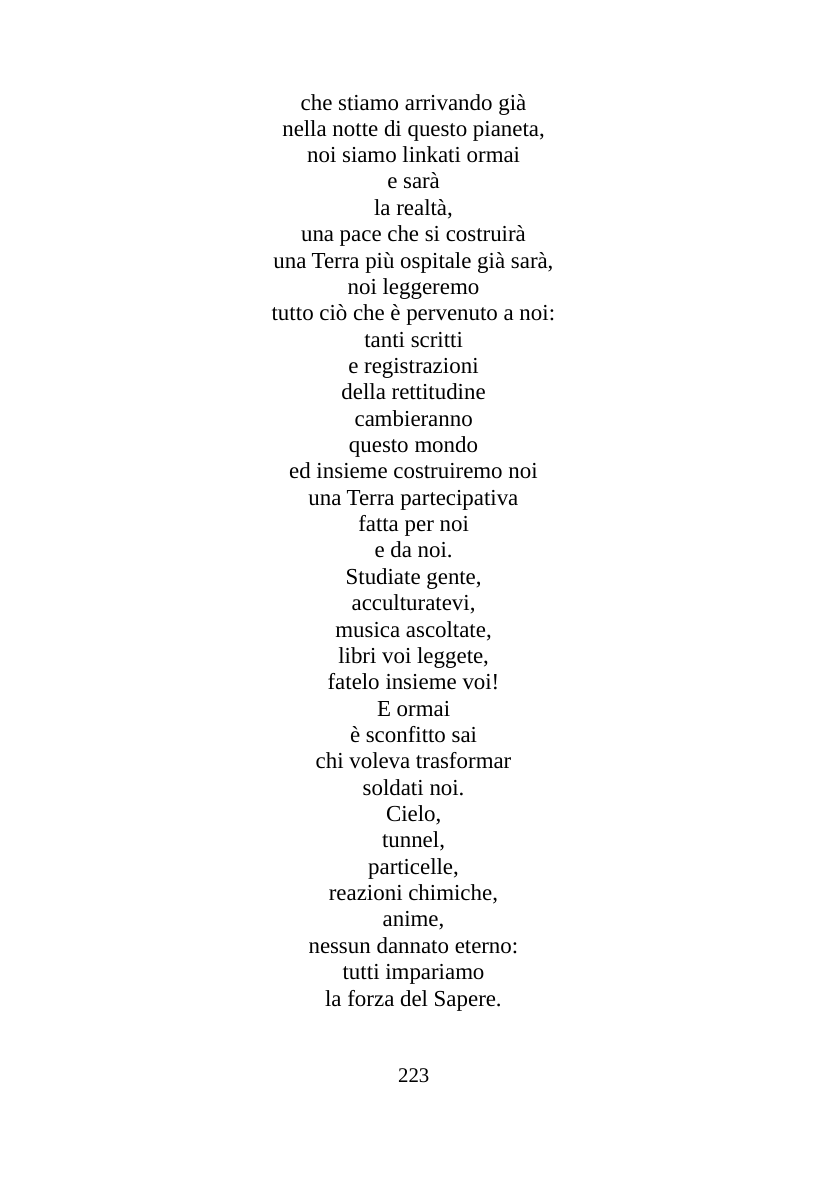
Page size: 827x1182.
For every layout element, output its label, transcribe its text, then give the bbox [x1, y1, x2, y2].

text è sconfitto sai [88, 721, 738, 747]
text questo mondo [88, 431, 738, 457]
text una Terra più ospitale già sarà, [88, 247, 738, 273]
text Studiate gente, [88, 563, 738, 589]
text che stiamo arrivando già [88, 88, 738, 115]
text e da noi. [88, 537, 738, 563]
text soldati noi. [88, 774, 738, 800]
text della rettitudine [88, 378, 738, 405]
text tunnel, [88, 826, 738, 853]
text e sarà [88, 168, 738, 194]
text la realtà, [88, 194, 738, 220]
text particelle, [88, 853, 738, 879]
text anime, [88, 906, 738, 932]
text fatelo insieme voi! [88, 668, 738, 695]
text tanti scritti [88, 326, 738, 352]
text nessun dannato eterno: [88, 932, 738, 958]
text tutti impariamo [88, 958, 738, 984]
text tutto ciò che è pervenuto a noi: [88, 299, 738, 326]
text libri voi leggete, [88, 642, 738, 668]
text chi voleva trasformar [88, 747, 738, 774]
text la forza del Sapere. [88, 984, 738, 1011]
text ed insieme costruiremo noi [88, 457, 738, 484]
text una Terra partecipativa [88, 484, 738, 510]
text noi siamo linkati ormai [88, 141, 738, 168]
text nella notte di questo pianeta, [88, 115, 738, 141]
text una pace che si costruirà [88, 220, 738, 247]
text reazioni chimiche, [88, 879, 738, 906]
text fatta per noi [88, 510, 738, 537]
text cambieranno [88, 405, 738, 431]
text acculturatevi, [88, 589, 738, 616]
text musica ascoltate, [88, 616, 738, 642]
text E ormai [88, 695, 738, 721]
text Cielo, [88, 800, 738, 826]
text noi leggeremo [88, 273, 738, 299]
text e registrazioni [88, 352, 738, 378]
